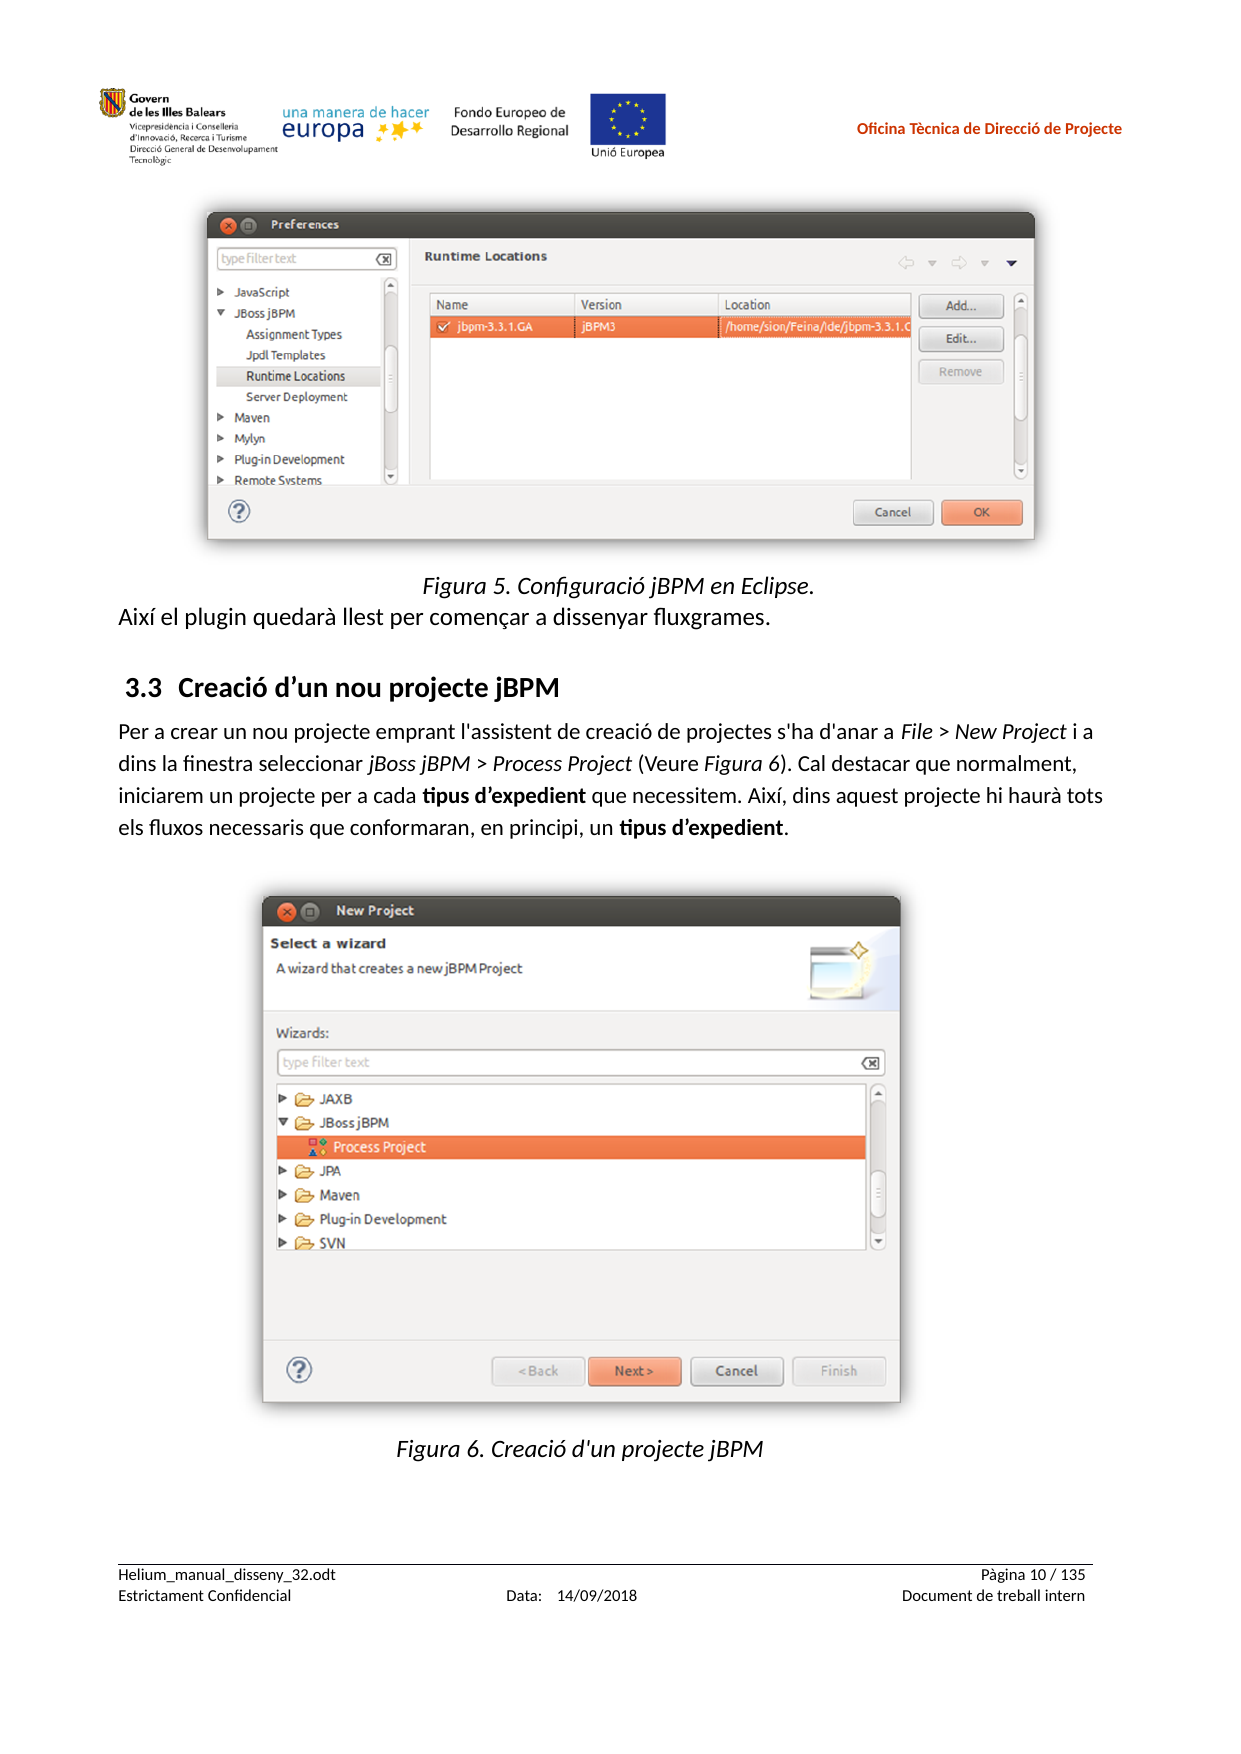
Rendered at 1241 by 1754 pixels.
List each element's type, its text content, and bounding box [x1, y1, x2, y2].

text Figura 5. Configuració jBPM en Eclipse. [175, 571, 1065, 601]
text [231, 852, 931, 864]
text Per a crear un nou projecte emprant l'assistent de creació de projectes s'ha d'anar a File > New Project i a dins la finestra seleccionar jBoss jBPM > Process Project (Veure Figura 6). Cal destacar que normalment, iniciarem un projecte per a cada tipus d’expedient que necessitem. Així, dins aquest projecte hi haurà tots els fluxos necessaris que conformaran, en principi, un tipus d’expedient. [118, 717, 1122, 842]
picture [175, 180, 1065, 571]
subtitle Creació d’un nou projecte jBPM [118, 669, 1122, 704]
text Així el plugin quedarà llest per començar a dissenyar fluxgrames. [118, 168, 1122, 631]
picture [99, 87, 668, 166]
picture [231, 864, 932, 1434]
text Figura 6. Creació d'un projecte jBPM [231, 1434, 931, 1464]
